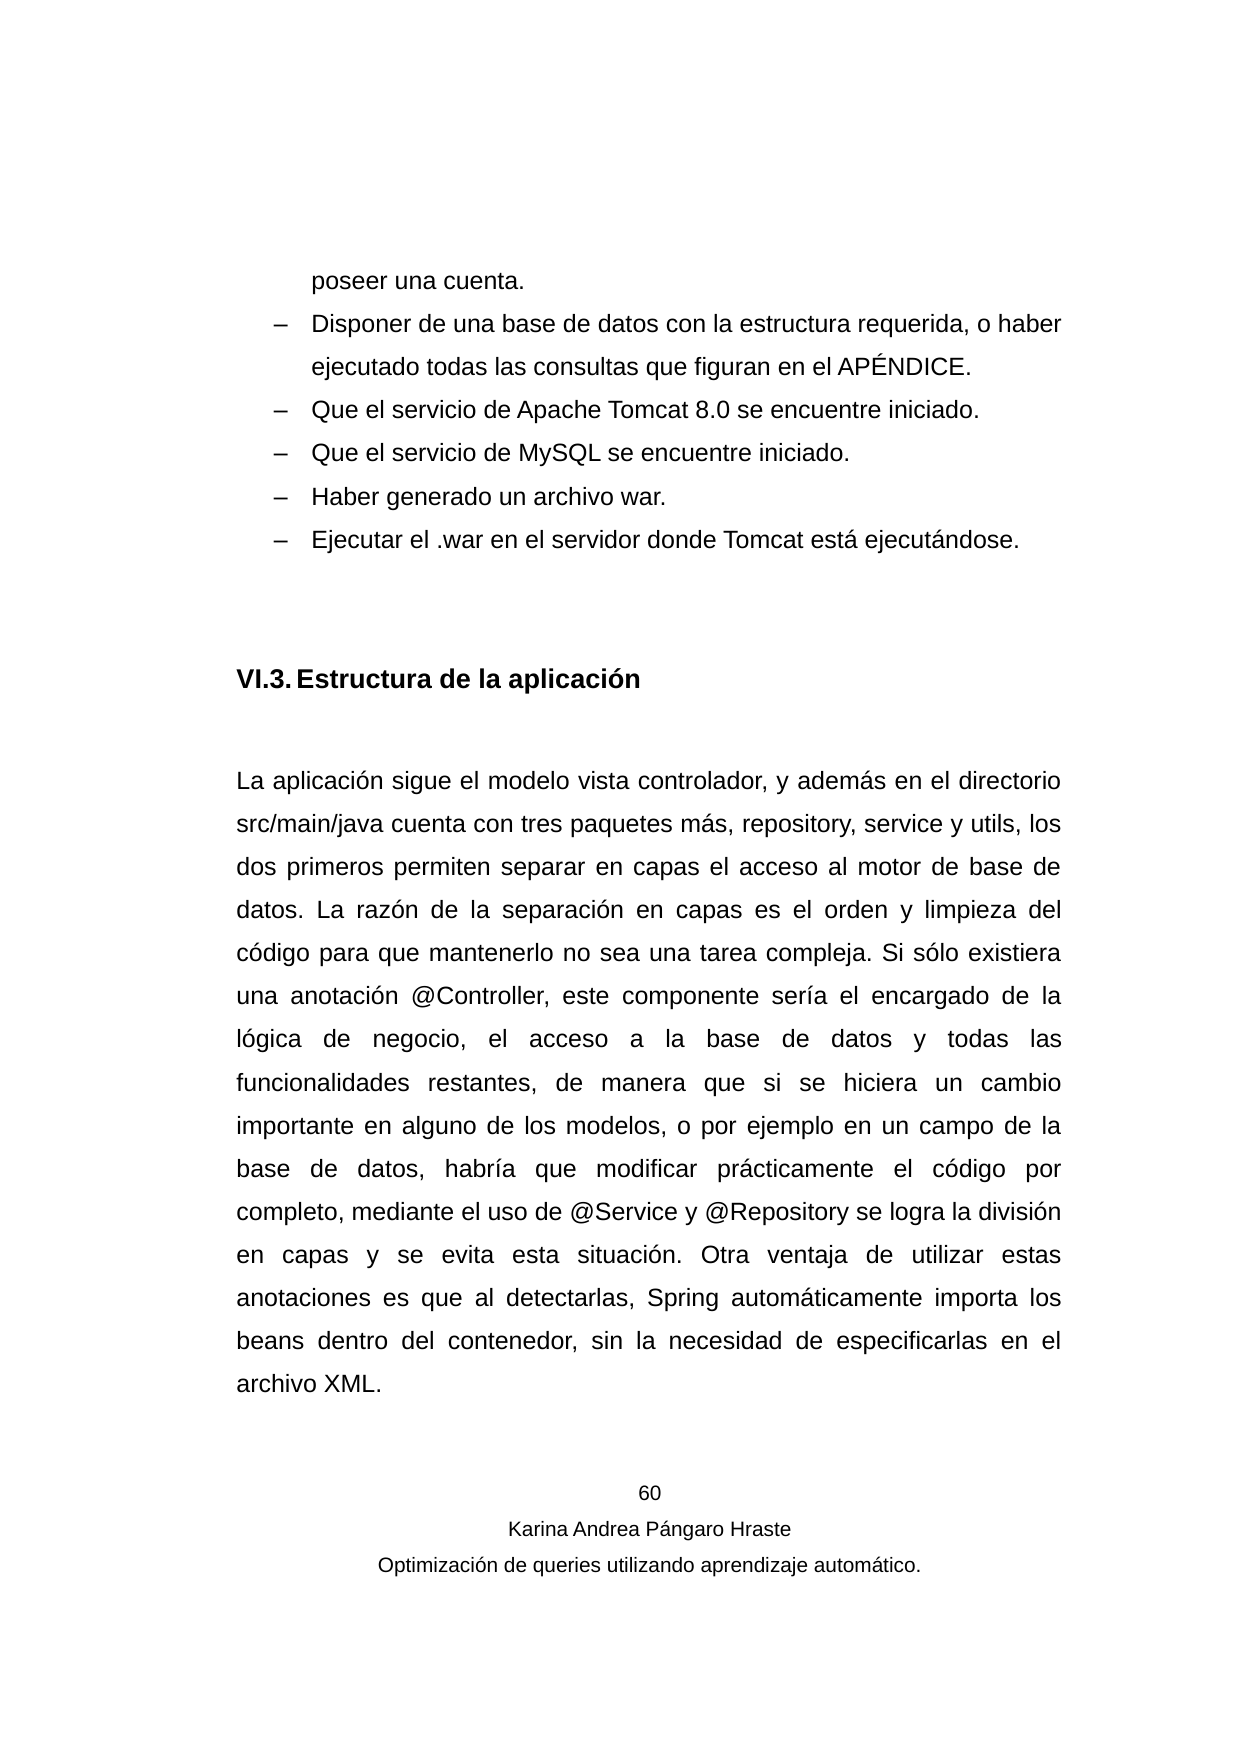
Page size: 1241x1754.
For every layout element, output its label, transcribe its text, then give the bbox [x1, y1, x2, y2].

list Disponer de una base de datos con la estructura requerida, o haber ejecutado todas las consultas que figuran en el APÉNDICE. [274, 309, 1063, 381]
text La aplicación sigue el modelo vista controlador, y además en el directorio src/main/java cuenta con tres paquetes más, repository, service y utils, los dos primeros permiten separar en capas el acceso al motor de base de datos. La razón de la separación en capas es el orden y limpieza del código para que mantenerlo no sea una tarea compleja. Si sólo existiera una anotación @Controller, este componente sería el encargado de la lógica de negocio, el acceso a la base de datos y todas las funcionalidades restantes, de manera que si se hiciera un cambio importante en alguno de los modelos, o por ejemplo en un campo de la base de datos, habría que modificar prácticamente el código por completo, mediante el uso de @Service y @Repository se logra la división en capas y se evita esta situación. Otra ventaja de utilizar estas anotaciones es que al detectarlas, Spring automáticamente importa los beans dentro del contenedor, sin la necesidad de especificarlas en el archivo XML. [236, 766, 1063, 1398]
list Que el servicio de Apache Tomcat 8.0 se encuentre iniciado. [274, 395, 1063, 424]
list Ejecutar el .war en el servidor donde Tomcat está ejecutándose. [274, 525, 1063, 554]
list Que el servicio de MySQL se encuentre iniciado. [274, 438, 1063, 467]
subtitle Estructura de la aplicación [236, 663, 1063, 694]
list Haber generado un archivo war. [274, 482, 1063, 511]
list poseer una cuenta. [274, 266, 1063, 294]
